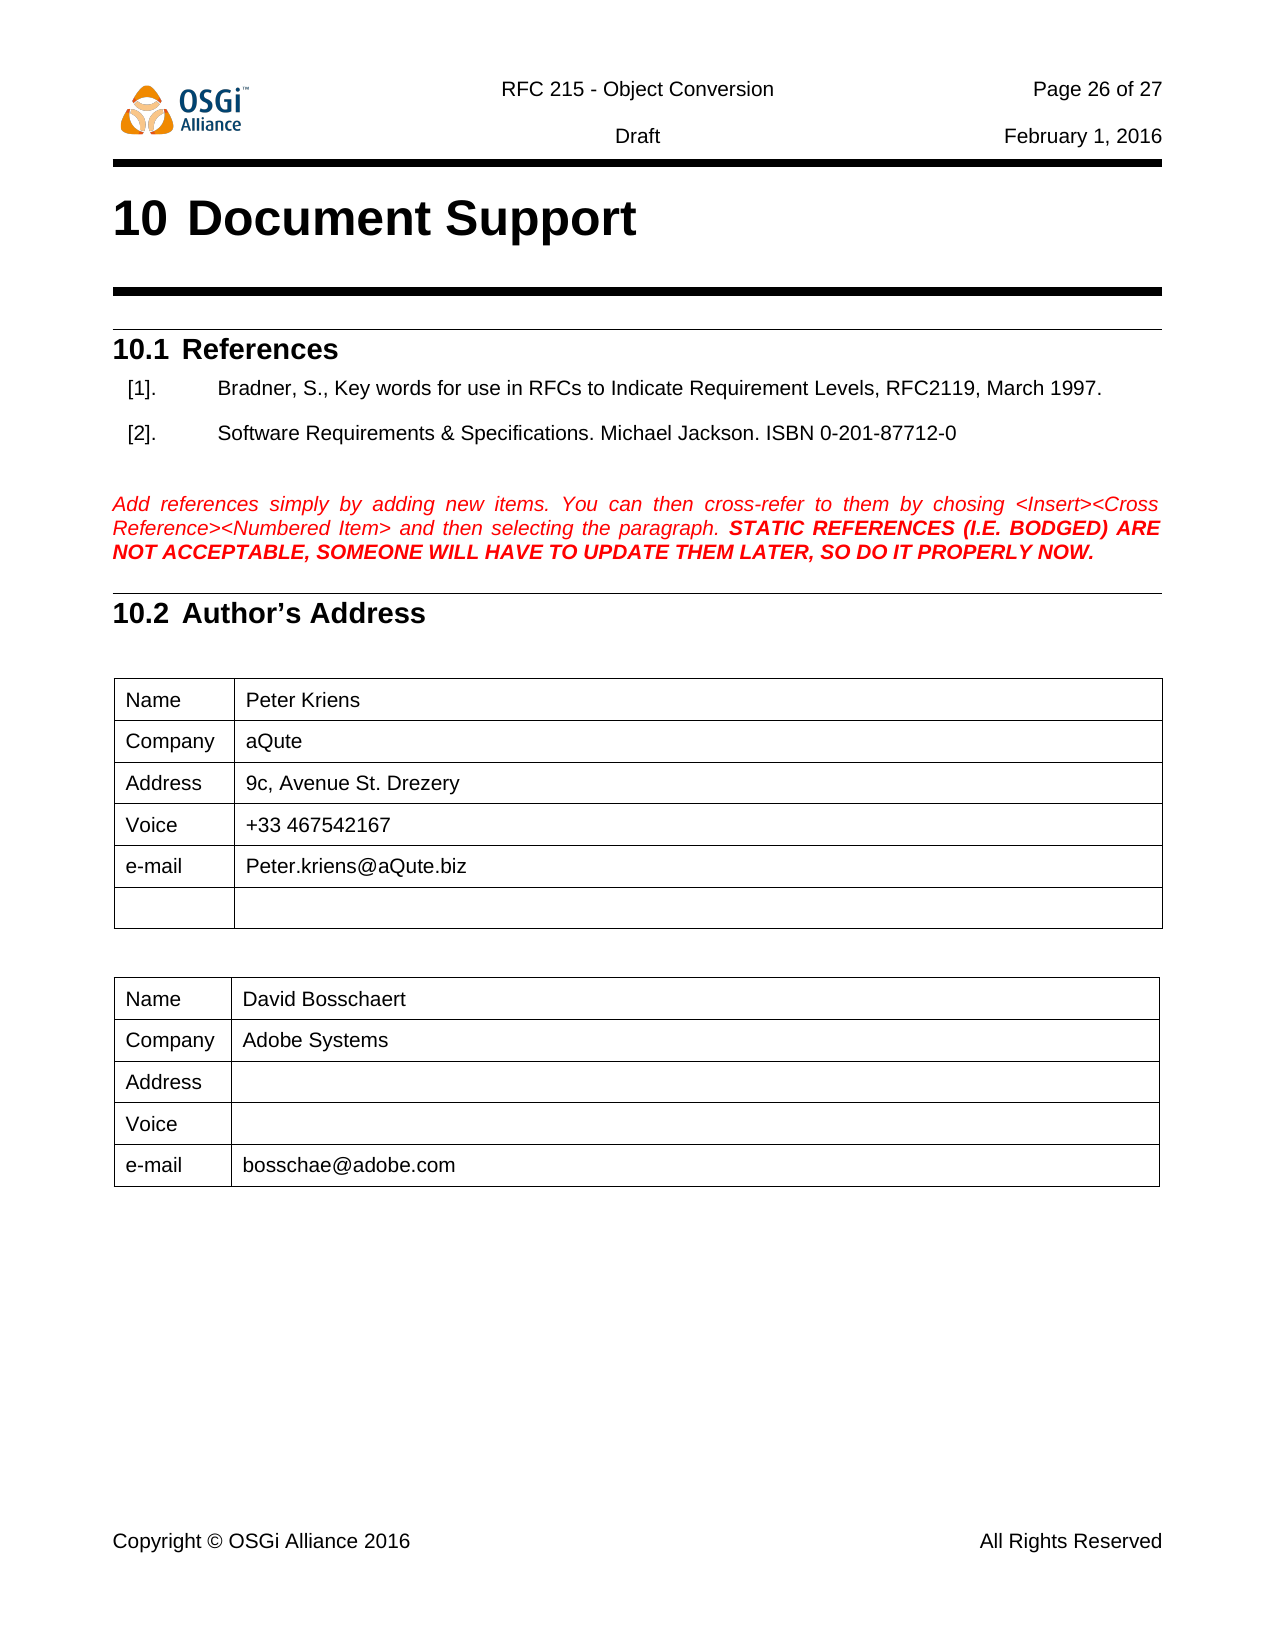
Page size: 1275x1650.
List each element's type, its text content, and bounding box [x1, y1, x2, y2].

table_cell Adobe Systems [232, 1020, 1159, 1061]
table_cell 9c, Avenue St. Drezery [235, 763, 1162, 803]
table_header Name [115, 679, 234, 720]
table_cell Voice [115, 1103, 231, 1144]
text Add references simply by adding new items. You can then cross-refer to them by chosing <Insert><Cross Reference><Numbered Item> and then selecting the paragraph. STATIC REFERENCES (I.E. BODGED) ARE NOT ACCEPTABLE, SOMEONE WILL HAVE TO UPDATE THEM LATER, SO DO IT PROPERLY NOW. [112, 492, 1162, 563]
list Software Requirements & Specifications. Michael Jackson. ISBN 0-201-87712-0 [127, 421, 1162, 445]
table_cell e-mail [115, 846, 234, 887]
table_cell Peter.kriens@aQute.biz [235, 846, 1162, 887]
table_cell Company [115, 1020, 231, 1061]
picture [113, 78, 257, 142]
table_cell aQute [235, 721, 1162, 762]
table_cell e-mail [115, 1145, 231, 1186]
table_cell Company [115, 721, 234, 762]
table_cell [235, 888, 1162, 928]
table_cell Address [115, 763, 234, 803]
subtitle Document Support [112, 160, 1162, 296]
list Bradner, S., Key words for use in RFCs to Indicate Requirement Levels, RFC2119, March 1997. [127, 376, 1162, 400]
table_header David Bosschaert [232, 978, 1159, 1019]
table_cell [232, 1062, 1159, 1102]
subtitle References [112, 330, 1162, 366]
table_cell bosschae@adobe.com [232, 1145, 1159, 1186]
table_header Peter Kriens [235, 679, 1162, 720]
subtitle Author’s Address [112, 594, 1162, 629]
table_cell +33 467542167 [235, 804, 1162, 845]
table_cell Address [115, 1062, 231, 1102]
table_cell [232, 1103, 1159, 1144]
table_cell [115, 888, 234, 928]
table_header Name [115, 978, 231, 1019]
table_cell Voice [115, 804, 234, 845]
